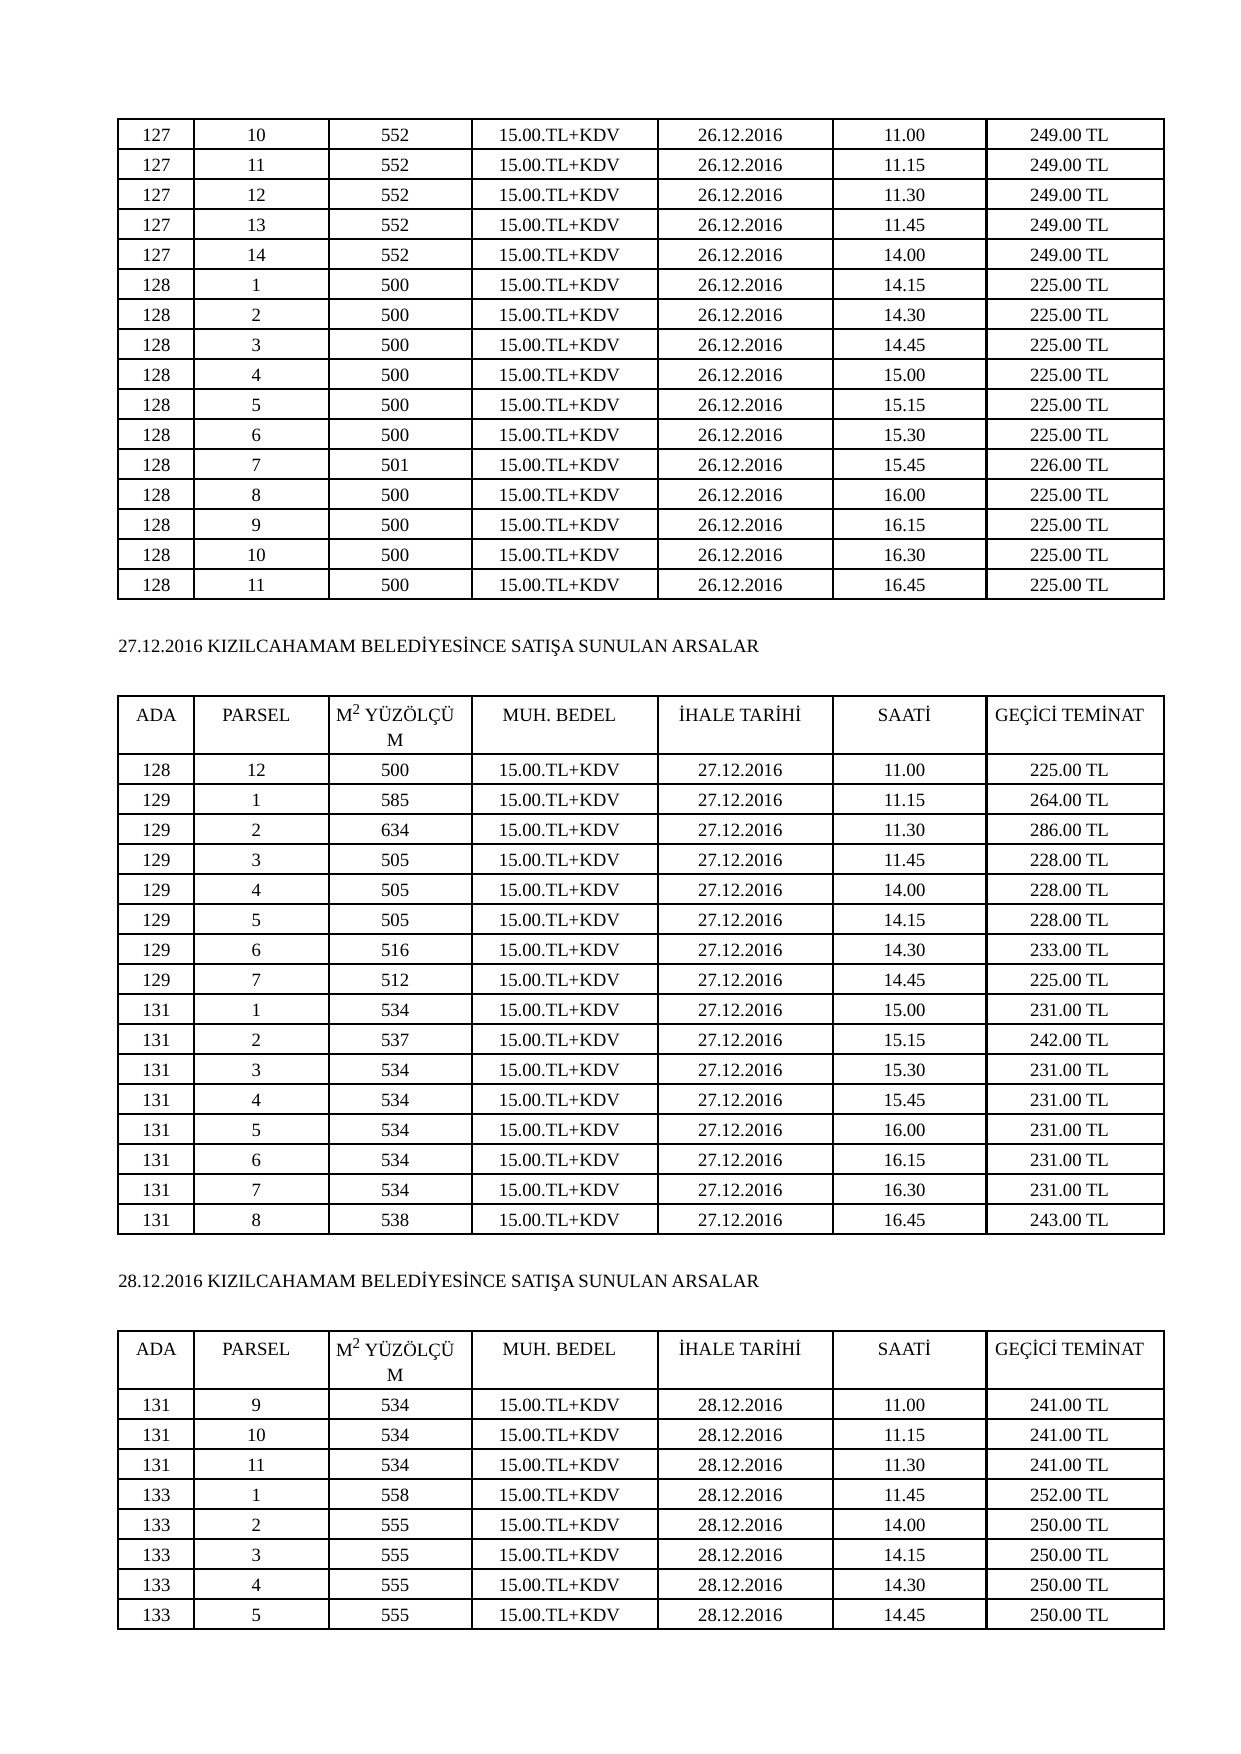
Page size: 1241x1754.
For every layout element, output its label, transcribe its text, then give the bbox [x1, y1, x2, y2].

table_cell 15.00.TL+KDV [473, 1570, 657, 1598]
table_cell 9 [195, 510, 328, 538]
table_header GEÇİCİ TEMİNAT [988, 697, 1163, 753]
table_cell 133 [119, 1570, 193, 1598]
table_cell 5 [195, 1600, 328, 1628]
table_cell 27.12.2016 [659, 1085, 832, 1113]
table_cell 14.30 [834, 935, 985, 963]
table_header SAATİ [834, 697, 985, 753]
table_cell 131 [119, 1055, 193, 1083]
table_cell 534 [330, 1420, 471, 1448]
table_cell 128 [119, 540, 193, 568]
table_cell 15.30 [834, 1055, 985, 1083]
table_cell 15.00.TL+KDV [473, 1205, 657, 1233]
table_cell 11.00 [834, 755, 985, 783]
table_cell 15.00.TL+KDV [473, 510, 657, 538]
table_cell 15.45 [834, 1085, 985, 1113]
table_cell 26.12.2016 [659, 180, 832, 208]
table_cell 500 [330, 390, 471, 418]
table_cell 129 [119, 785, 193, 813]
table_cell 15.00.TL+KDV [473, 845, 657, 873]
table_cell 4 [195, 360, 328, 388]
table_cell 14.45 [834, 965, 985, 993]
table_cell 133 [119, 1540, 193, 1568]
table_cell 2 [195, 815, 328, 843]
table_cell 249.00 TL [988, 180, 1163, 208]
table_cell 14.30 [834, 1570, 985, 1598]
table_cell 127 [119, 180, 193, 208]
table_cell 26.12.2016 [659, 360, 832, 388]
table_cell 12 [195, 180, 328, 208]
table_cell 15.00.TL+KDV [473, 1450, 657, 1478]
table_cell 15.00.TL+KDV [473, 755, 657, 783]
table_cell 249.00 TL [988, 120, 1163, 148]
table_cell 15.00.TL+KDV [473, 995, 657, 1023]
table_cell 1 [195, 1480, 328, 1508]
table_cell 27.12.2016 [659, 1055, 832, 1083]
table_cell 28.12.2016 [659, 1540, 832, 1568]
table_cell 11 [195, 1450, 328, 1478]
table_cell 534 [330, 1085, 471, 1113]
table_cell 9 [195, 1390, 328, 1418]
table_cell 127 [119, 240, 193, 268]
table_cell 634 [330, 815, 471, 843]
table_cell 26.12.2016 [659, 570, 832, 598]
table_cell 15.00.TL+KDV [473, 150, 657, 178]
table_cell 129 [119, 815, 193, 843]
table_cell 131 [119, 995, 193, 1023]
table_cell 15.45 [834, 450, 985, 478]
table_cell 127 [119, 120, 193, 148]
table_cell 8 [195, 480, 328, 508]
table_cell 28.12.2016 [659, 1480, 832, 1508]
table_cell 250.00 TL [988, 1540, 1163, 1568]
table_cell 16.45 [834, 1205, 985, 1233]
table_cell 27.12.2016 [659, 995, 832, 1023]
table_cell 231.00 TL [988, 1115, 1163, 1143]
table_cell 27.12.2016 [659, 1025, 832, 1053]
table_cell 16.45 [834, 570, 985, 598]
table_cell 15.00.TL+KDV [473, 480, 657, 508]
table_cell 133 [119, 1480, 193, 1508]
table_cell 131 [119, 1420, 193, 1448]
table_cell 534 [330, 1145, 471, 1173]
table_cell 5 [195, 1115, 328, 1143]
table_cell 14.00 [834, 875, 985, 903]
table_header PARSEL [195, 1332, 328, 1388]
table_cell 225.00 TL [988, 755, 1163, 783]
table_header ADA [119, 697, 193, 753]
table_header SAATİ [834, 1332, 985, 1388]
table_cell 249.00 TL [988, 240, 1163, 268]
table_cell 242.00 TL [988, 1025, 1163, 1053]
table_cell 505 [330, 845, 471, 873]
table_cell 241.00 TL [988, 1450, 1163, 1478]
table_cell 12 [195, 755, 328, 783]
table_cell 1 [195, 785, 328, 813]
table_cell 512 [330, 965, 471, 993]
table_cell 11.30 [834, 180, 985, 208]
table_cell 231.00 TL [988, 995, 1163, 1023]
table_cell 231.00 TL [988, 1175, 1163, 1203]
table_cell 15.00.TL+KDV [473, 570, 657, 598]
table_cell 15.00 [834, 995, 985, 1023]
table_cell 10 [195, 540, 328, 568]
table_cell 15.00.TL+KDV [473, 360, 657, 388]
table_cell 27.12.2016 [659, 965, 832, 993]
table_cell 228.00 TL [988, 905, 1163, 933]
table_cell 129 [119, 935, 193, 963]
table_cell 27.12.2016 [659, 1145, 832, 1173]
table_cell 555 [330, 1570, 471, 1598]
table_cell 15.00.TL+KDV [473, 1600, 657, 1628]
table_cell 286.00 TL [988, 815, 1163, 843]
table_cell 225.00 TL [988, 420, 1163, 448]
table_cell 16.00 [834, 1115, 985, 1143]
table_cell 241.00 TL [988, 1420, 1163, 1448]
table_cell 27.12.2016 [659, 845, 832, 873]
table_cell 500 [330, 420, 471, 448]
table_cell 128 [119, 360, 193, 388]
table_cell 27.12.2016 [659, 935, 832, 963]
table_cell 3 [195, 1055, 328, 1083]
table_cell 26.12.2016 [659, 450, 832, 478]
table_cell 128 [119, 330, 193, 358]
text 27.12.2016 KIZILCAHAMAM BELEDİYESİNCE SATIŞA SUNULAN ARSALAR [118, 635, 1122, 656]
table_cell 2 [195, 1025, 328, 1053]
table_cell 534 [330, 995, 471, 1023]
table_cell 27.12.2016 [659, 815, 832, 843]
table_cell 264.00 TL [988, 785, 1163, 813]
table_cell 552 [330, 210, 471, 238]
table_cell 6 [195, 420, 328, 448]
table_cell 552 [330, 240, 471, 268]
table_cell 7 [195, 1175, 328, 1203]
table_header M2 YÜZÖLÇÜM [330, 697, 471, 753]
table_cell 27.12.2016 [659, 1175, 832, 1203]
table_cell 15.00.TL+KDV [473, 1390, 657, 1418]
table_cell 129 [119, 875, 193, 903]
table_cell 500 [330, 570, 471, 598]
table_cell 500 [330, 755, 471, 783]
table_cell 11 [195, 570, 328, 598]
table_cell 15.00.TL+KDV [473, 965, 657, 993]
table_cell 225.00 TL [988, 390, 1163, 418]
table_cell 5 [195, 390, 328, 418]
table_cell 11.30 [834, 1450, 985, 1478]
table_cell 14.00 [834, 240, 985, 268]
table_cell 15.00.TL+KDV [473, 330, 657, 358]
table_cell 131 [119, 1450, 193, 1478]
table_cell 15.00.TL+KDV [473, 390, 657, 418]
table_cell 15.00.TL+KDV [473, 210, 657, 238]
table_cell 15.00.TL+KDV [473, 120, 657, 148]
table_cell 585 [330, 785, 471, 813]
table_cell 1 [195, 270, 328, 298]
table_cell 14.45 [834, 1600, 985, 1628]
table_cell 1 [195, 995, 328, 1023]
table_cell 27.12.2016 [659, 785, 832, 813]
table_cell 133 [119, 1600, 193, 1628]
table_cell 225.00 TL [988, 270, 1163, 298]
table_cell 505 [330, 905, 471, 933]
table_cell 538 [330, 1205, 471, 1233]
table_cell 16.30 [834, 540, 985, 568]
table_cell 26.12.2016 [659, 210, 832, 238]
table_cell 128 [119, 450, 193, 478]
table_cell 16.15 [834, 510, 985, 538]
table_cell 552 [330, 180, 471, 208]
table_cell 131 [119, 1175, 193, 1203]
table_cell 500 [330, 480, 471, 508]
table_cell 14 [195, 240, 328, 268]
table_cell 14.30 [834, 300, 985, 328]
table_cell 4 [195, 875, 328, 903]
table_cell 26.12.2016 [659, 420, 832, 448]
table_cell 11.15 [834, 785, 985, 813]
table_cell 552 [330, 150, 471, 178]
table_cell 131 [119, 1025, 193, 1053]
table_cell 534 [330, 1055, 471, 1083]
table_cell 27.12.2016 [659, 905, 832, 933]
table_cell 15.00.TL+KDV [473, 1510, 657, 1538]
table_cell 129 [119, 965, 193, 993]
table_header MUH. BEDEL [473, 697, 657, 753]
table_cell 11.30 [834, 815, 985, 843]
table_cell 5 [195, 905, 328, 933]
table_cell 26.12.2016 [659, 270, 832, 298]
table_cell 131 [119, 1085, 193, 1113]
table_cell 128 [119, 570, 193, 598]
table_cell 28.12.2016 [659, 1600, 832, 1628]
table_cell 2 [195, 300, 328, 328]
table_cell 11.15 [834, 1420, 985, 1448]
table_cell 15.00.TL+KDV [473, 270, 657, 298]
table_cell 537 [330, 1025, 471, 1053]
table_cell 11.15 [834, 150, 985, 178]
table_cell 15.00.TL+KDV [473, 450, 657, 478]
table_cell 14.00 [834, 1510, 985, 1538]
table_cell 10 [195, 120, 328, 148]
table_cell 250.00 TL [988, 1510, 1163, 1538]
table_cell 534 [330, 1175, 471, 1203]
table_cell 225.00 TL [988, 360, 1163, 388]
table_cell 128 [119, 390, 193, 418]
table_cell 15.00.TL+KDV [473, 875, 657, 903]
table_cell 16.00 [834, 480, 985, 508]
table_header MUH. BEDEL [473, 1332, 657, 1388]
table_cell 500 [330, 300, 471, 328]
table_cell 28.12.2016 [659, 1390, 832, 1418]
table_cell 26.12.2016 [659, 150, 832, 178]
table_cell 28.12.2016 [659, 1510, 832, 1538]
table_cell 555 [330, 1540, 471, 1568]
table_cell 128 [119, 510, 193, 538]
table_cell 8 [195, 1205, 328, 1233]
table_cell 2 [195, 1510, 328, 1538]
table_cell 555 [330, 1510, 471, 1538]
table_cell 127 [119, 150, 193, 178]
table_cell 505 [330, 875, 471, 903]
table_cell 128 [119, 755, 193, 783]
table_cell 500 [330, 330, 471, 358]
table_cell 131 [119, 1145, 193, 1173]
table_cell 26.12.2016 [659, 240, 832, 268]
table_cell 15.00.TL+KDV [473, 1115, 657, 1143]
table_cell 10 [195, 1420, 328, 1448]
table_cell 27.12.2016 [659, 755, 832, 783]
table_cell 15.30 [834, 420, 985, 448]
table_cell 241.00 TL [988, 1390, 1163, 1418]
table_cell 231.00 TL [988, 1055, 1163, 1083]
table_cell 500 [330, 270, 471, 298]
table_cell 15.00.TL+KDV [473, 1420, 657, 1448]
table_cell 129 [119, 845, 193, 873]
table_cell 28.12.2016 [659, 1450, 832, 1478]
table_cell 11.45 [834, 1480, 985, 1508]
table_cell 11 [195, 150, 328, 178]
table_cell 249.00 TL [988, 150, 1163, 178]
table_cell 225.00 TL [988, 480, 1163, 508]
table_cell 15.00.TL+KDV [473, 1540, 657, 1568]
table_cell 558 [330, 1480, 471, 1508]
table_cell 26.12.2016 [659, 540, 832, 568]
table_cell 250.00 TL [988, 1600, 1163, 1628]
table_cell 28.12.2016 [659, 1570, 832, 1598]
table_cell 225.00 TL [988, 540, 1163, 568]
table_cell 534 [330, 1115, 471, 1143]
table_cell 131 [119, 1205, 193, 1233]
table_cell 225.00 TL [988, 965, 1163, 993]
table_cell 28.12.2016 [659, 1420, 832, 1448]
table_cell 500 [330, 510, 471, 538]
table_cell 6 [195, 1145, 328, 1173]
table_cell 15.00.TL+KDV [473, 815, 657, 843]
table_cell 252.00 TL [988, 1480, 1163, 1508]
table_cell 14.15 [834, 905, 985, 933]
text 28.12.2016 KIZILCAHAMAM BELEDİYESİNCE SATIŞA SUNULAN ARSALAR [118, 1269, 1122, 1291]
table_cell 6 [195, 935, 328, 963]
table_cell 131 [119, 1115, 193, 1143]
table_header GEÇİCİ TEMİNAT [988, 1332, 1163, 1388]
table_cell 500 [330, 360, 471, 388]
table_cell 128 [119, 300, 193, 328]
table_cell 15.00.TL+KDV [473, 905, 657, 933]
table_cell 3 [195, 1540, 328, 1568]
table_cell 15.00.TL+KDV [473, 1145, 657, 1173]
table_cell 14.15 [834, 1540, 985, 1568]
table_cell 131 [119, 1390, 193, 1418]
table_cell 15.00.TL+KDV [473, 540, 657, 568]
table_cell 534 [330, 1450, 471, 1478]
table_cell 26.12.2016 [659, 480, 832, 508]
table_cell 14.15 [834, 270, 985, 298]
table_cell 11.45 [834, 210, 985, 238]
table_cell 501 [330, 450, 471, 478]
table_cell 500 [330, 540, 471, 568]
table_cell 128 [119, 420, 193, 448]
table_cell 11.45 [834, 845, 985, 873]
table_cell 15.00.TL+KDV [473, 1480, 657, 1508]
table_cell 16.15 [834, 1145, 985, 1173]
table_cell 243.00 TL [988, 1205, 1163, 1233]
table_cell 555 [330, 1600, 471, 1628]
table_cell 250.00 TL [988, 1570, 1163, 1598]
table_cell 15.00.TL+KDV [473, 180, 657, 208]
table_cell 249.00 TL [988, 210, 1163, 238]
table_cell 127 [119, 210, 193, 238]
table_cell 27.12.2016 [659, 875, 832, 903]
table_cell 231.00 TL [988, 1145, 1163, 1173]
table_cell 15.00.TL+KDV [473, 300, 657, 328]
table_cell 552 [330, 120, 471, 148]
table_cell 15.00.TL+KDV [473, 1025, 657, 1053]
table_cell 15.00.TL+KDV [473, 240, 657, 268]
table_cell 15.00.TL+KDV [473, 785, 657, 813]
table_cell 13 [195, 210, 328, 238]
table_header PARSEL [195, 697, 328, 753]
table_cell 4 [195, 1570, 328, 1598]
table_cell 226.00 TL [988, 450, 1163, 478]
table_header M2 YÜZÖLÇÜM [330, 1332, 471, 1388]
table_cell 516 [330, 935, 471, 963]
table_cell 228.00 TL [988, 875, 1163, 903]
table_cell 7 [195, 450, 328, 478]
table_cell 233.00 TL [988, 935, 1163, 963]
table_cell 4 [195, 1085, 328, 1113]
table_cell 26.12.2016 [659, 330, 832, 358]
table_cell 26.12.2016 [659, 510, 832, 538]
table_cell 231.00 TL [988, 1085, 1163, 1113]
table_cell 128 [119, 270, 193, 298]
table_cell 15.00.TL+KDV [473, 1085, 657, 1113]
table_cell 16.30 [834, 1175, 985, 1203]
table_cell 11.00 [834, 120, 985, 148]
table_header İHALE TARİHİ [659, 697, 832, 753]
table_cell 225.00 TL [988, 300, 1163, 328]
table_cell 15.00 [834, 360, 985, 388]
table_cell 15.00.TL+KDV [473, 1175, 657, 1203]
table_cell 27.12.2016 [659, 1205, 832, 1233]
table_cell 534 [330, 1390, 471, 1418]
table_header ADA [119, 1332, 193, 1388]
table_header İHALE TARİHİ [659, 1332, 832, 1388]
table_cell 128 [119, 480, 193, 508]
table_cell 27.12.2016 [659, 1115, 832, 1143]
table_cell 15.00.TL+KDV [473, 935, 657, 963]
table_cell 15.15 [834, 1025, 985, 1053]
table_cell 228.00 TL [988, 845, 1163, 873]
table_cell 133 [119, 1510, 193, 1538]
table_cell 225.00 TL [988, 330, 1163, 358]
table_cell 15.15 [834, 390, 985, 418]
table_cell 26.12.2016 [659, 120, 832, 148]
table_cell 129 [119, 905, 193, 933]
table_cell 26.12.2016 [659, 300, 832, 328]
table_cell 15.00.TL+KDV [473, 1055, 657, 1083]
table_cell 7 [195, 965, 328, 993]
table_cell 26.12.2016 [659, 390, 832, 418]
table_cell 3 [195, 330, 328, 358]
table_cell 11.00 [834, 1390, 985, 1418]
table_cell 14.45 [834, 330, 985, 358]
table_cell 3 [195, 845, 328, 873]
table_cell 225.00 TL [988, 570, 1163, 598]
table_cell 225.00 TL [988, 510, 1163, 538]
table_cell 15.00.TL+KDV [473, 420, 657, 448]
